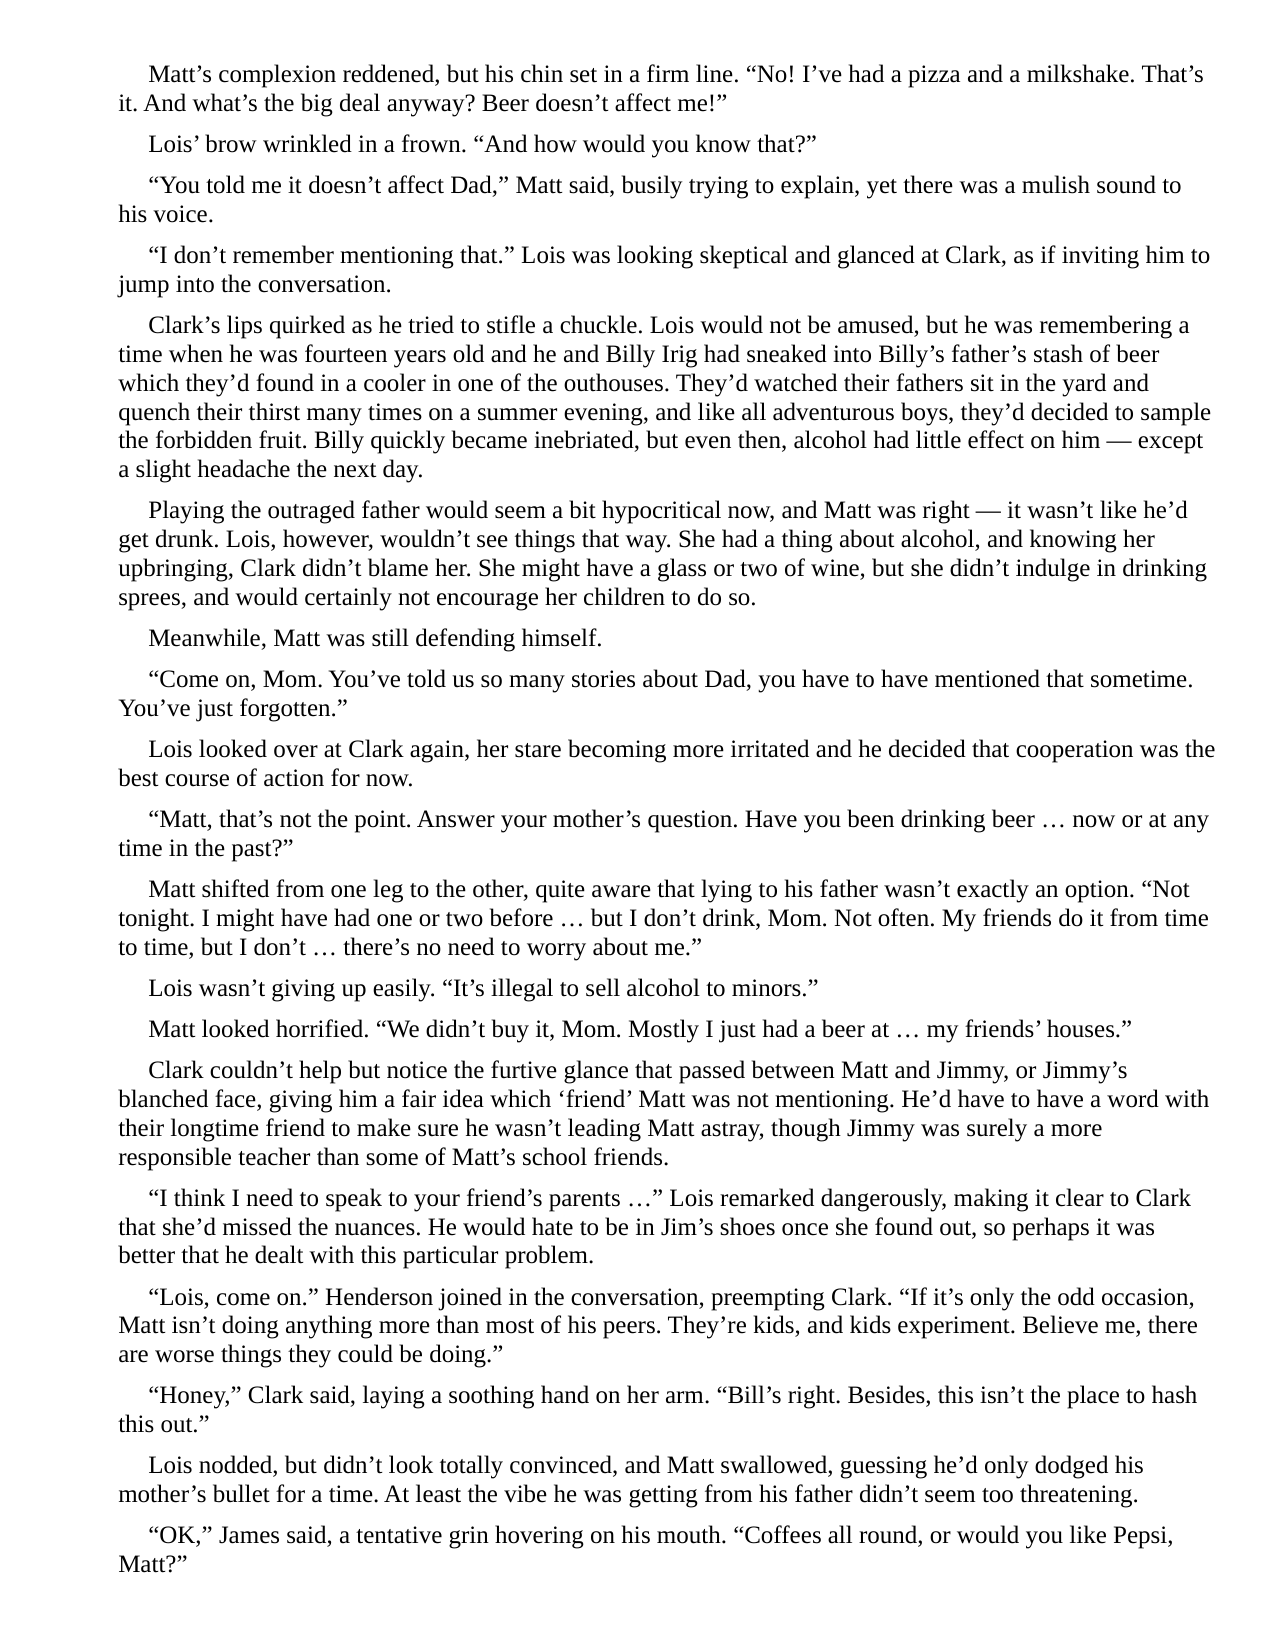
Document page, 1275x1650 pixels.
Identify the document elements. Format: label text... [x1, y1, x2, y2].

text Lois looked over at Clark again, her stare becoming more irritated and he decided that cooperation was the best course of action for now. [118, 734, 1216, 792]
text Playing the outraged father would seem a bit hypocritical now, and Matt was right — it wasn’t like he’d get drunk. Lois, however, wouldn’t see things that way. She had a thing about alcohol, and knowing her upbringing, Clark didn’t blame her. She might have a glass or two of wine, but she didn’t indulge in drinking sprees, and would certainly not encourage her children to do so. [118, 495, 1216, 610]
text Meanwhile, Matt was still defending himself. [118, 623, 1216, 652]
text Lois’ brow wrinkled in a frown. “And how would you know that?” [118, 129, 1216, 158]
text “Matt, that’s not the point. Answer your mother’s question. Have you been drinking beer … now or at any time in the past?” [118, 804, 1216, 862]
text “Come on, Mom. You’ve told us so many stories about Dad, you have to have mentioned that sometime. You’ve just forgotten.” [118, 664, 1216, 722]
text “You told me it doesn’t affect Dad,” Matt said, busily trying to explain, yet there was a mulish sound to his voice. [118, 170, 1216, 228]
text Clark couldn’t help but notice the furtive glance that passed between Matt and Jimmy, or Jimmy’s blanched face, giving him a fair idea which ‘friend’ Matt was not mentioning. He’d have to have a word with their longtime friend to make sure he wasn’t leading Matt astray, though Jimmy was surely a more responsible teacher than some of Matt’s school friends. [118, 1055, 1216, 1170]
text Matt’s complexion reddened, but his chin set in a firm line. “No! I’ve had a pizza and a milkshake. That’s it. And what’s the big deal anyway? Beer doesn’t affect me!” [118, 59, 1216, 117]
text “I think I need to speak to your friend’s parents …” Lois remarked dangerously, making it clear to Clark that she’d missed the nuances. He would hate to be in Jim’s shoes once she found out, so perhaps it was better that he dealt with this particular problem. [118, 1183, 1216, 1269]
text Matt looked horrified. “We didn’t buy it, Mom. Mostly I just had a beer at … my friends’ houses.” [118, 1014, 1216, 1043]
text “OK,” James said, a tentative grin hovering on his mouth. “Coffees all round, or would you like Pepsi, Matt?” [118, 1520, 1216, 1578]
text “Honey,” Clark said, laying a soothing hand on her arm. “Bill’s right. Besides, this isn’t the place to hash this out.” [118, 1380, 1216, 1438]
text Lois nodded, but didn’t look totally convinced, and Matt swallowed, guessing he’d only dodged his mother’s bullet for a time. At least the vibe he was getting from his father didn’t seem too threatening. [118, 1450, 1216, 1508]
text “Lois, come on.” Henderson joined in the conversation, preempting Clark. “If it’s only the odd occasion, Matt isn’t doing anything more than most of his peers. They’re kids, and kids experiment. Believe me, there are worse things they could be doing.” [118, 1282, 1216, 1368]
text Lois wasn’t giving up easily. “It’s illegal to sell alcohol to minors.” [118, 973, 1216, 1002]
text Matt shifted from one leg to the other, quite aware that lying to his father wasn’t exactly an option. “Not tonight. I might have had one or two before … but I don’t drink, Mom. Not often. My friends do it from time to time, but I don’t … there’s no need to worry about me.” [118, 874, 1216, 960]
text “I don’t remember mentioning that.” Lois was looking skeptical and glanced at Clark, as if inviting him to jump into the conversation. [118, 240, 1216, 298]
text Clark’s lips quirked as he tried to stifle a chuckle. Lois would not be amused, but he was remembering a time when he was fourteen years old and he and Billy Irig had sneaked into Billy’s father’s stash of beer which they’d found in a cooler in one of the outhouses. They’d watched their fathers sit in the yard and quench their thirst many times on a summer evening, and like all adventurous boys, they’d decided to sample the forbidden fruit. Billy quickly became inebriated, but even then, alcohol had little effect on him — except a slight headache the next day. [118, 310, 1216, 483]
